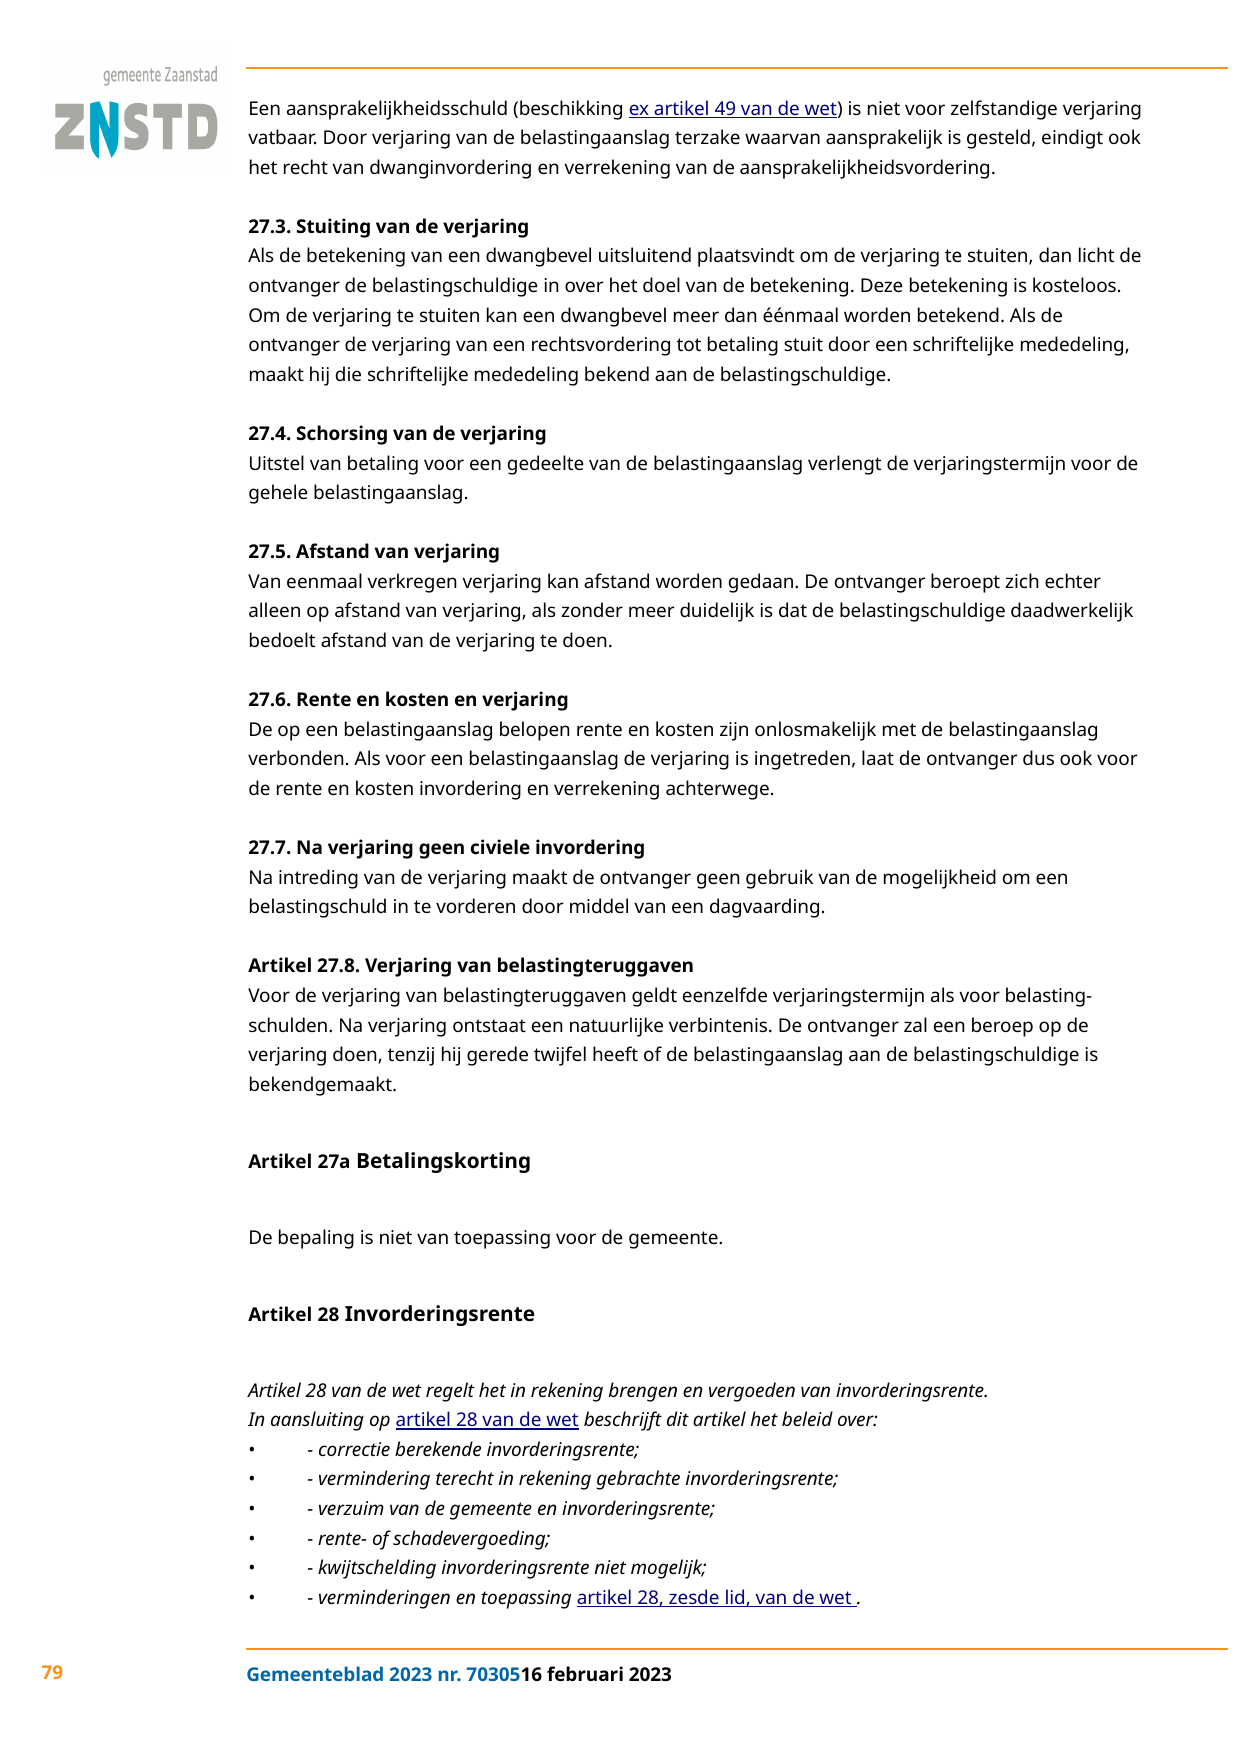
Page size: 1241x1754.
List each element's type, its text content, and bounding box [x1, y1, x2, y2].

list - verzuim van de gemeente en invorderingsrente; [248, 1495, 1152, 1521]
text 27.6. Rente en kosten en verjaring [248, 686, 1152, 712]
text Na intreding van de verjaring maakt de ontvanger geen gebruik van de mogelijkheid om een belastingschuld in te vorderen door middel van een dagvaarding. [248, 864, 1152, 919]
text Als de betekening van een dwangbevel uitsluitend plaatsvindt om de verjaring te stuiten, dan licht de ontvanger de belastingschuldige in over het doel van de betekening. Deze betekening is kosteloos. [248, 243, 1152, 298]
text Artikel 27a Betalingskorting [248, 1146, 1152, 1175]
list - kwijtschelding invorderingsrente niet mogelijk; [248, 1554, 1152, 1580]
text Van eenmaal verkregen verjaring kan afstand worden gedaan. De ontvanger beroept zich echter alleen op afstand van verjaring, als zonder meer duidelijk is dat de belastingschuldige daadwerkelijk bedoelt afstand van de verjaring te doen. [248, 568, 1152, 653]
text Artikel 27.8. Verjaring van belastingteruggaven [248, 953, 1152, 978]
list - vermindering terecht in rekening gebrachte invorderingsrente; [248, 1466, 1152, 1491]
text 27.4. Schorsing van de verjaring [248, 420, 1152, 446]
list - rente- of schadevergoeding; [248, 1525, 1152, 1551]
list - verminderingen en toepassing artikel 28, zesde lid, van de wet . [248, 1584, 1152, 1610]
text De op een belastingaanslag belopen rente en kosten zijn onlosmakelijk met de belastingaanslag verbonden. Als voor een belastingaanslag de verjaring is ingetreden, laat de ontvanger dus ook voor de rente en kosten invordering en verrekening achterwege. [248, 716, 1152, 801]
text 27.5. Afstand van verjaring [248, 538, 1152, 564]
list - correctie berekende invorderingsrente; [248, 1436, 1152, 1462]
text 27.7. Na verjaring geen civiele invordering [248, 834, 1152, 860]
text 27.3. Stuiting van de verjaring [248, 213, 1152, 239]
text Artikel 28 van de wet regelt het in rekening brengen en vergoeden van invorderingsrente. [248, 1377, 1152, 1403]
text Om de verjaring te stuiten kan een dwangbevel meer dan éénmaal worden betekend. Als de ontvanger de verjaring van een rechtsvordering tot betaling stuit door een schriftelijke mededeling, maakt hij die schriftelijke mededeling bekend aan de belastingschuldige. [248, 302, 1152, 387]
text Artikel 28 Invorderingsrente [248, 1299, 1152, 1328]
text Een aansprakelijkheidsschuld (beschikking ex artikel 49 van de wet) is niet voor zelfstandige verjaring vatbaar. Door verjaring van de belastingaanslag terzake waarvan aansprakelijk is gesteld, eindigt ook het recht van dwanginvordering en verrekening van de aansprakelijkheidsvordering. [248, 95, 1152, 180]
text In aansluiting op artikel 28 van de wet beschrijft dit artikel het beleid over: [248, 1406, 1152, 1432]
text Voor de verjaring van belastingteruggaven geldt eenzelfde verjaringstermijn als voor belasting-schulden. Na verjaring ontstaat een natuurlijke verbintenis. De ontvanger zal een beroep op de verjaring doen, tenzij hij gerede twijfel heeft of de belastingaanslag aan de belastingschuldige is bekendgemaakt. [248, 982, 1152, 1097]
text Uitstel van betaling voor een gedeelte van de belastingaanslag verlengt de verjaringstermijn voor de gehele belastingaanslag. [248, 450, 1152, 505]
text De bepaling is niet van toepassing voor de gemeente. [248, 1224, 1152, 1250]
picture [41, 47, 231, 172]
